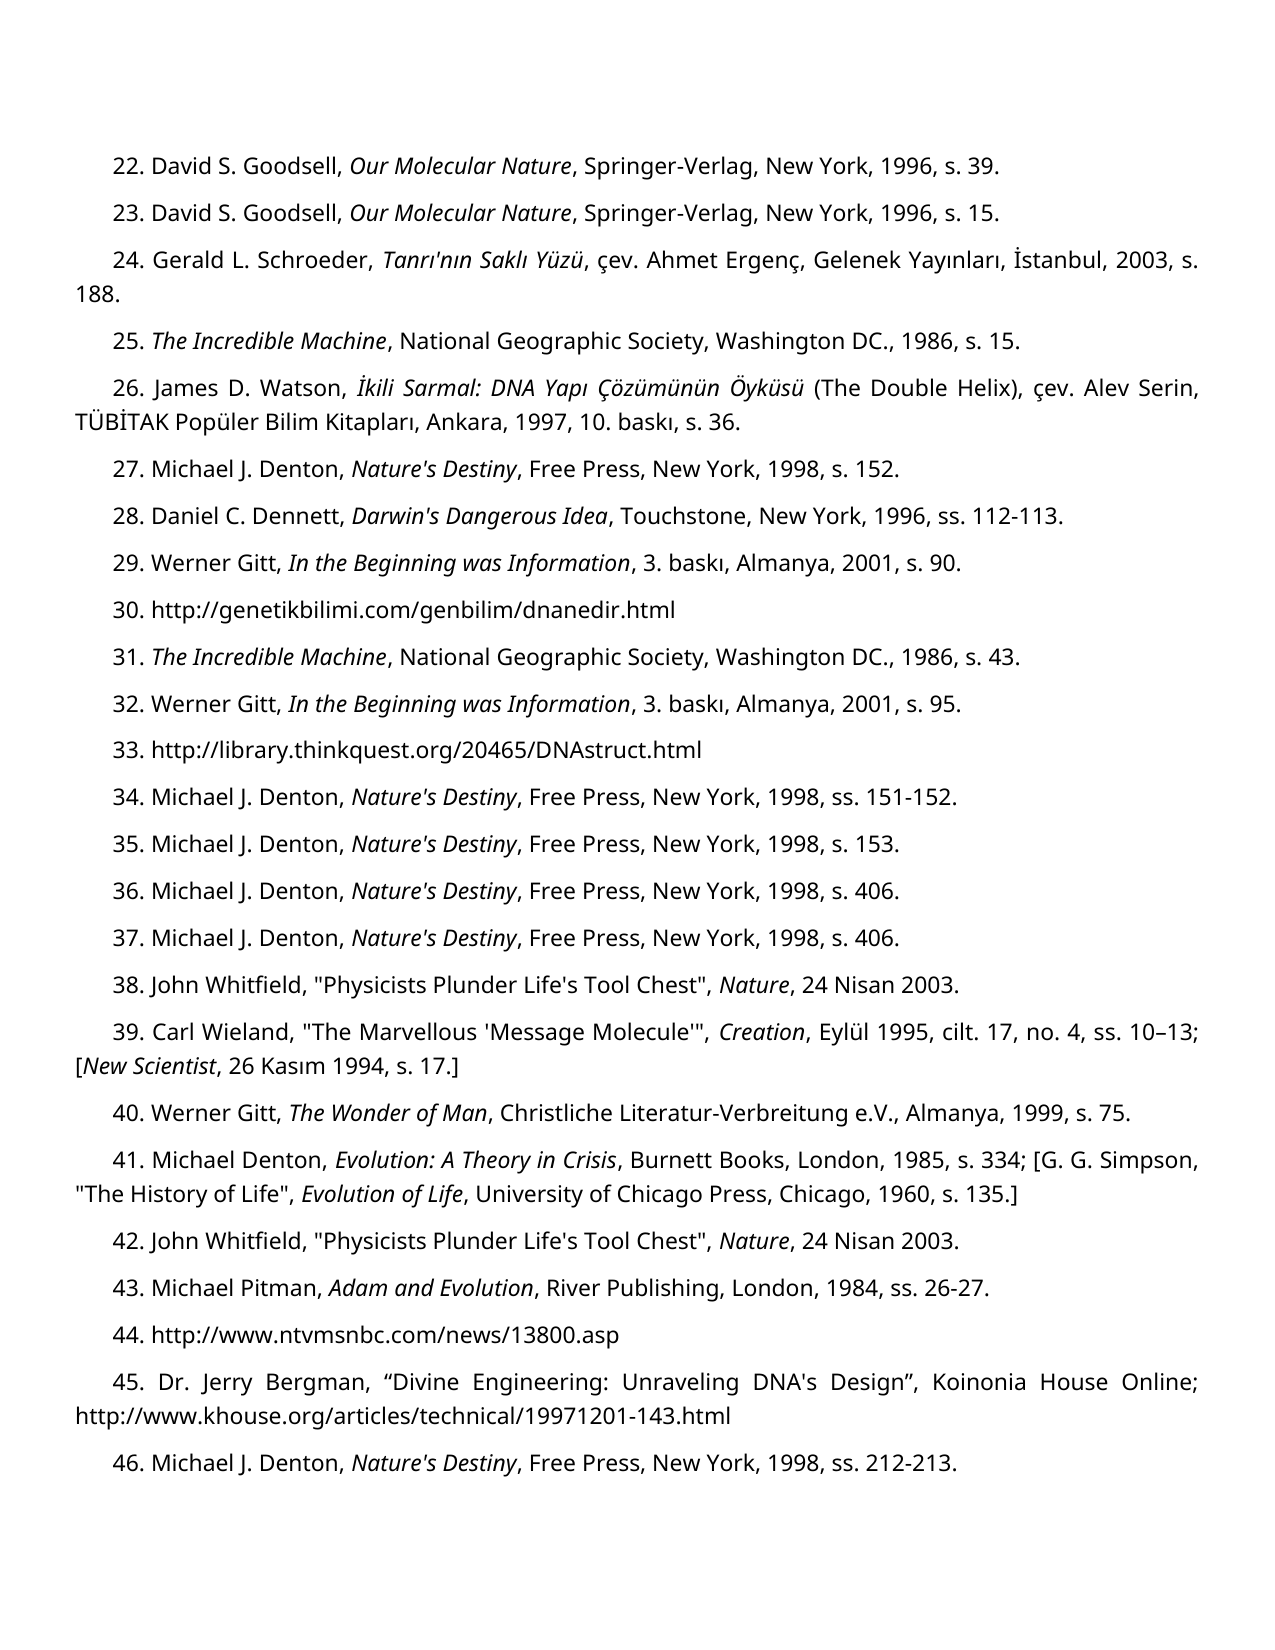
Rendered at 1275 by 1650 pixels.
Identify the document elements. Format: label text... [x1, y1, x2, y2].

text 40. Werner Gitt, The Wonder of Man, Christliche Literatur-Verbreitung e.V., Almanya, 1999, s. 75. [75, 1097, 1200, 1128]
text 34. Michael J. Denton, Nature's Destiny, Free Press, New York, 1998, ss. 151-152. [75, 781, 1200, 812]
text 29. Werner Gitt, In the Beginning was Information, 3. baskı, Almanya, 2001, s. 90. [75, 547, 1200, 578]
text 27. Michael J. Denton, Nature's Destiny, Free Press, New York, 1998, s. 152. [75, 453, 1200, 484]
text 39. Carl Wieland, "The Marvellous 'Message Molecule'", Creation, Eylül 1995, cilt. 17, no. 4, ss. 10–13; [New Scientist, 26 Kasım 1994, s. 17.] [75, 1016, 1200, 1081]
text 43. Michael Pitman, Adam and Evolution, River Publishing, London, 1984, ss. 26-27. [75, 1272, 1200, 1303]
text 28. Daniel C. Dennett, Darwin's Dangerous Idea, Touchstone, New York, 1996, ss. 112-113. [75, 500, 1200, 531]
text 44. http://www.ntvmsnbc.com/news/13800.asp [75, 1319, 1200, 1350]
text 32. Werner Gitt, In the Beginning was Information, 3. baskı, Almanya, 2001, s. 95. [75, 687, 1200, 719]
text 46. Michael J. Denton, Nature's Destiny, Free Press, New York, 1998, ss. 212-213. [75, 1447, 1200, 1478]
text 22. David S. Goodsell, Our Molecular Nature, Springer-Verlag, New York, 1996, s. 39. [75, 150, 1200, 181]
text 37. Michael J. Denton, Nature's Destiny, Free Press, New York, 1998, s. 406. [75, 922, 1200, 953]
text 38. John Whitfield, "Physicists Plunder Life's Tool Chest", Nature, 24 Nisan 2003. [75, 969, 1200, 1000]
text 24. Gerald L. Schroeder, Tanrı'nın Saklı Yüzü, çev. Ahmet Ergenç, Gelenek Yayınları, İstanbul, 2003, s. 188. [75, 244, 1200, 309]
text 26. James D. Watson, İkili Sarmal: DNA Yapı Çözümünün Öyküsü (The Double Helix), çev. Alev Serin, TÜBİTAK Popüler Bilim Kitapları, Ankara, 1997, 10. baskı, s. 36. [75, 372, 1200, 437]
text 42. John Whitfield, "Physicists Plunder Life's Tool Chest", Nature, 24 Nisan 2003. [75, 1225, 1200, 1256]
text 35. Michael J. Denton, Nature's Destiny, Free Press, New York, 1998, s. 153. [75, 828, 1200, 859]
text 25. The Incredible Machine, National Geographic Society, Washington DC., 1986, s. 15. [75, 325, 1200, 356]
text 30. http://genetikbilimi.com/genbilim/dnanedir.html [75, 594, 1200, 625]
text 33. http://library.thinkquest.org/20465/DNAstruct.html [75, 734, 1200, 766]
text 45. Dr. Jerry Bergman, “Divine Engineering: Unraveling DNA's Design”, Koinonia House Online; http://www.khouse.org/articles/technical/19971201-143.html [75, 1366, 1200, 1431]
text 41. Michael Denton, Evolution: A Theory in Crisis, Burnett Books, London, 1985, s. 334; [G. G. Simpson, "The History of Life", Evolution of Life, University of Chicago Press, Chicago, 1960, s. 135.] [75, 1144, 1200, 1209]
text 31. The Incredible Machine, National Geographic Society, Washington DC., 1986, s. 43. [75, 641, 1200, 672]
text 36. Michael J. Denton, Nature's Destiny, Free Press, New York, 1998, s. 406. [75, 875, 1200, 906]
text 23. David S. Goodsell, Our Molecular Nature, Springer-Verlag, New York, 1996, s. 15. [75, 197, 1200, 228]
